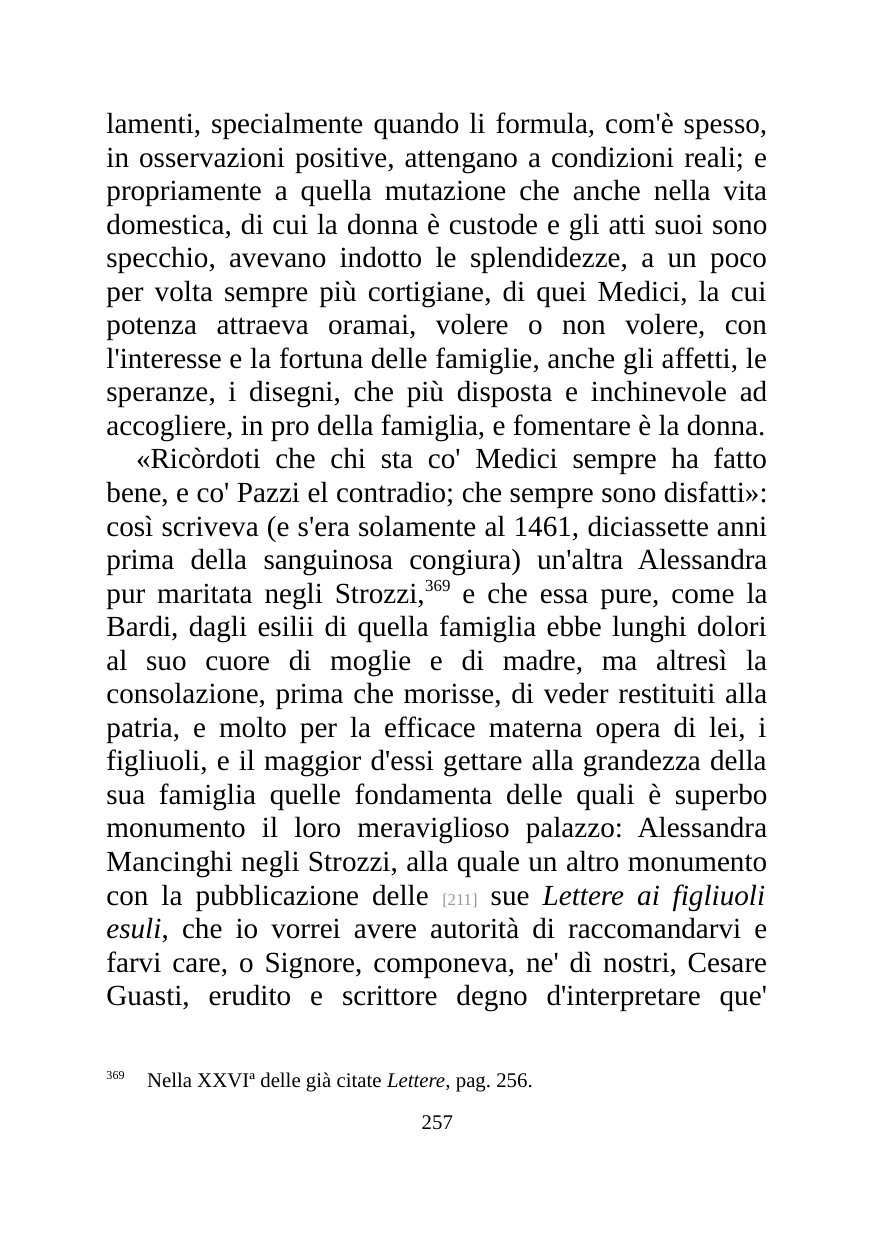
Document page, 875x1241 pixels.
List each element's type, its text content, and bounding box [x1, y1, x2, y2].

text «Ricòrdoti che chi sta co' Medici sempre ha fatto bene, e co' Pazzi el contradio; che sempre sono disfatti»: così scriveva (e s'era solamente al 1461, diciassette anni prima della sanguinosa congiura) un'altra Alessandra pur maritata negli Strozzi, e che essa pure, come la Bardi, dagli esilii di quella famiglia ebbe lunghi dolori al suo cuore di moglie e di madre, ma altresì la consolazione, prima che morisse, di veder restituiti alla patria, e molto per la efficace materna opera di lei, i figliuoli, e il maggior d'essi gettare alla grandezza della sua famiglia quelle fondamenta delle quali è superbo monumento il loro meraviglioso palazzo: Alessandra Mancinghi negli Strozzi, alla quale un altro monumento con la pubblicazione delle [211] sue Lettere ai figliuoli esuli, che io vorrei avere autorità di raccomandarvi e farvi care, o Signore, componeva, ne' dì nostri, Cesare Guasti, erudito e scrittore degno d'interpretare que' [106, 442, 768, 1012]
text lamenti, specialmente quando li formula, com'è spesso, in osservazioni positive, attengano a condizioni reali; e propriamente a quella mutazione che anche nella vita domestica, di cui la donna è custode e gli atti suoi sono specchio, avevano indotto le splendidezze, a un poco per volta sempre più cortigiane, di quei Medici, la cui potenza attraeva oramai, volere o non volere, con l'interesse e la fortuna delle famiglie, anche gli affetti, le speranze, i disegni, che più disposta e inchinevole ad accogliere, in pro della famiglia, e fomentare è la donna. [106, 106, 768, 442]
text Nella XXVIª delle già citate Lettere, pag. 256. [106, 1068, 768, 1092]
